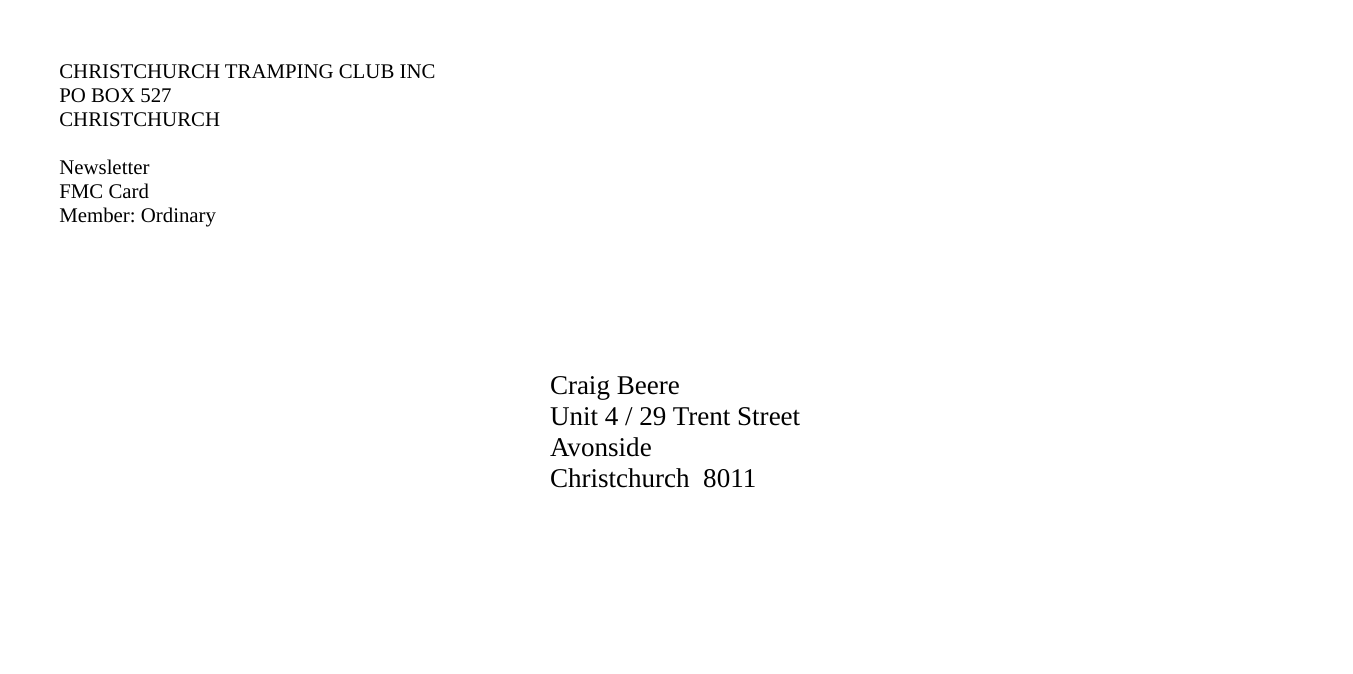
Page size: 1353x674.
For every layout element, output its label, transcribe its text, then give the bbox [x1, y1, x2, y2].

text FMC Card [59, 179, 1293, 203]
text Newsletter [59, 155, 1293, 179]
text Avonside [550, 431, 1293, 462]
text PO BOX 527 [59, 83, 1293, 107]
text CHRISTCHURCH [59, 107, 1293, 131]
text Craig Beere [550, 369, 1293, 400]
text CHRISTCHURCH TRAMPING CLUB INC [59, 59, 1293, 83]
text Member: Ordinary [59, 203, 1293, 227]
text Unit 4 / 29 Trent Street [550, 400, 1293, 431]
text Christchurch 8011 [550, 462, 1293, 493]
